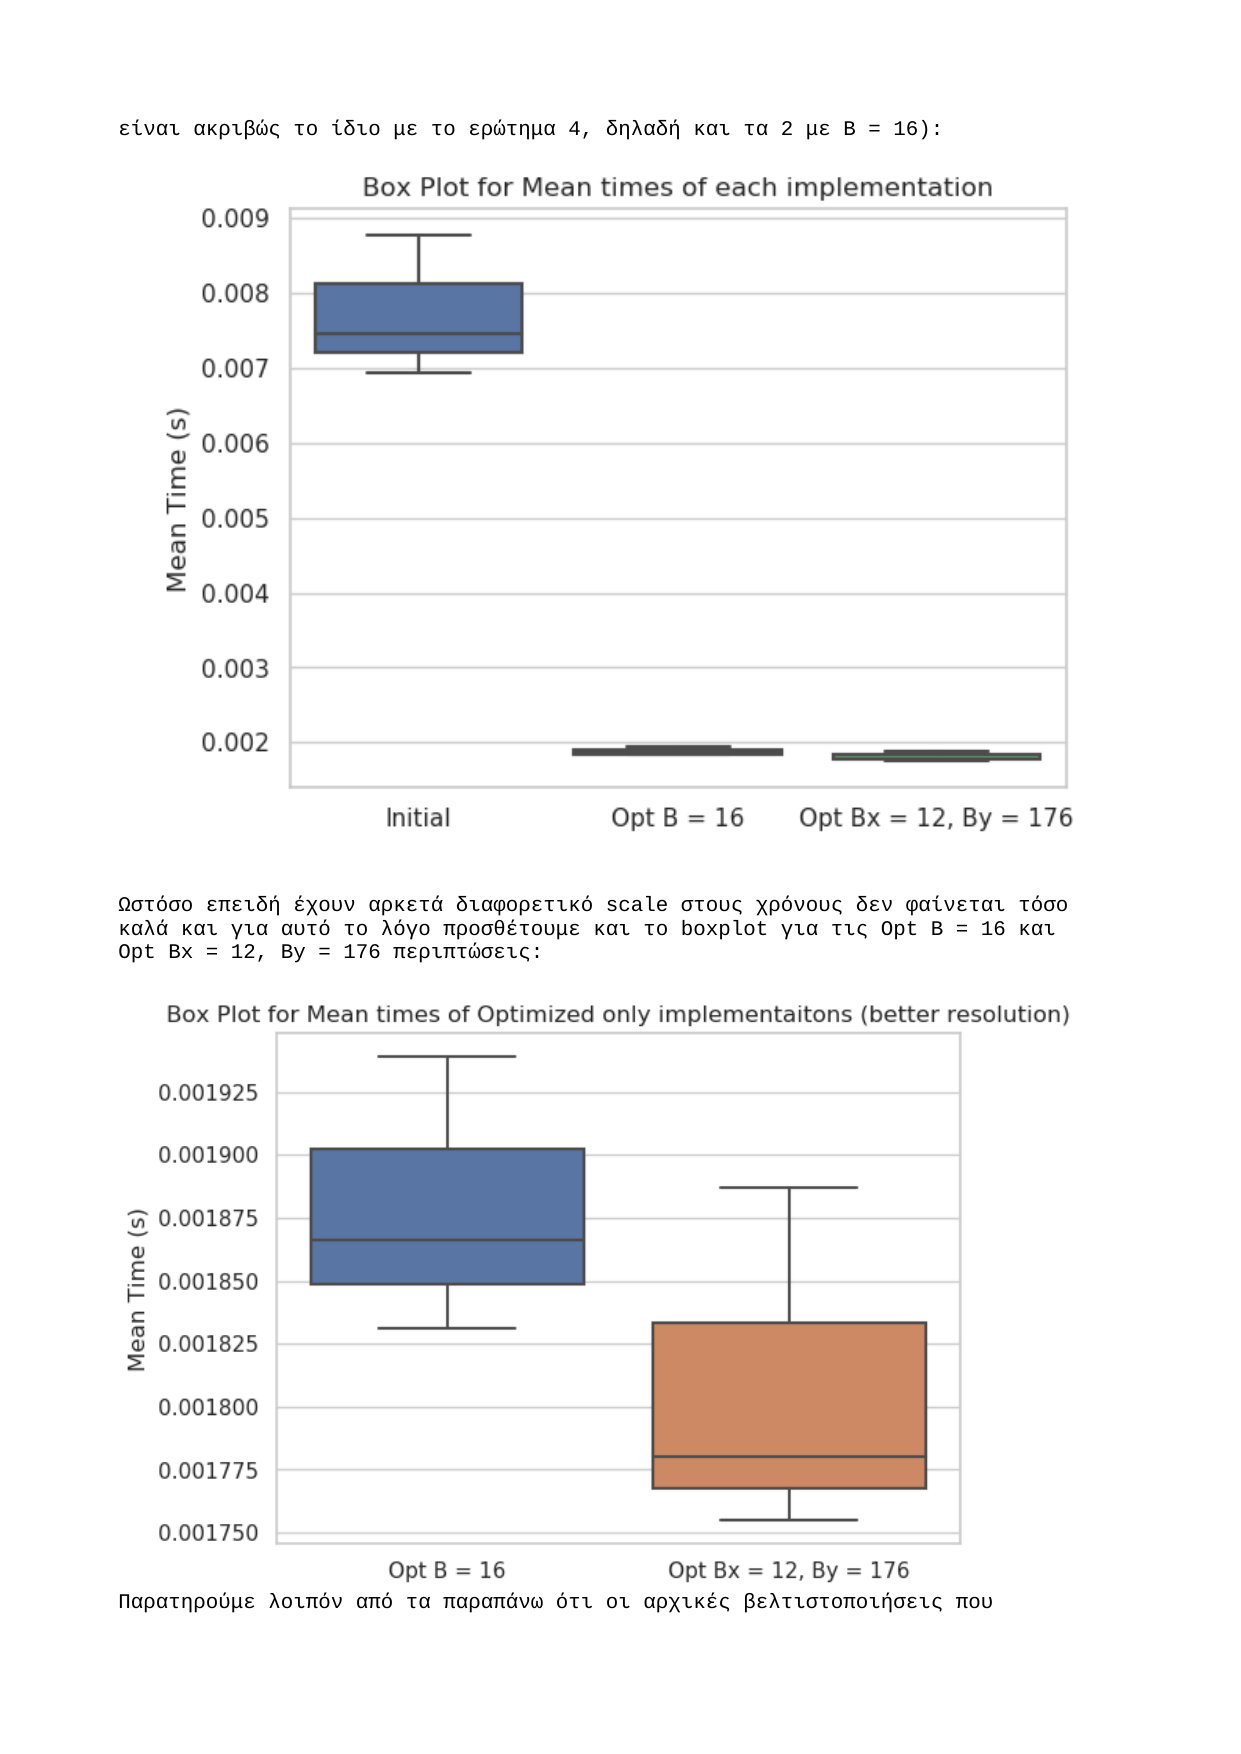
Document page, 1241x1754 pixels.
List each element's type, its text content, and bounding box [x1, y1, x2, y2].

picture [121, 996, 1078, 1592]
picture [156, 165, 1084, 847]
text Ωστόσο επειδή έχουν αρκετά διαφορετικό scale στους χρόνους δεν φαίνεται τόσο καλά και για αυτό το λόγο προσθέτουμε και το boxplot για τις Opt B = 16 και [118, 894, 1122, 941]
text Opt Bx = 12, By = 176 περιπτώσεις: [118, 941, 1122, 965]
text είναι ακριβώς το ίδιο με το ερώτημα 4, δηλαδή και τα 2 με Β = 16): [118, 118, 1122, 142]
text Παρατηρούμε λοιπόν από τα παραπάνω ότι οι αρχικές βελτιστοποιήσεις που [118, 988, 1122, 1615]
